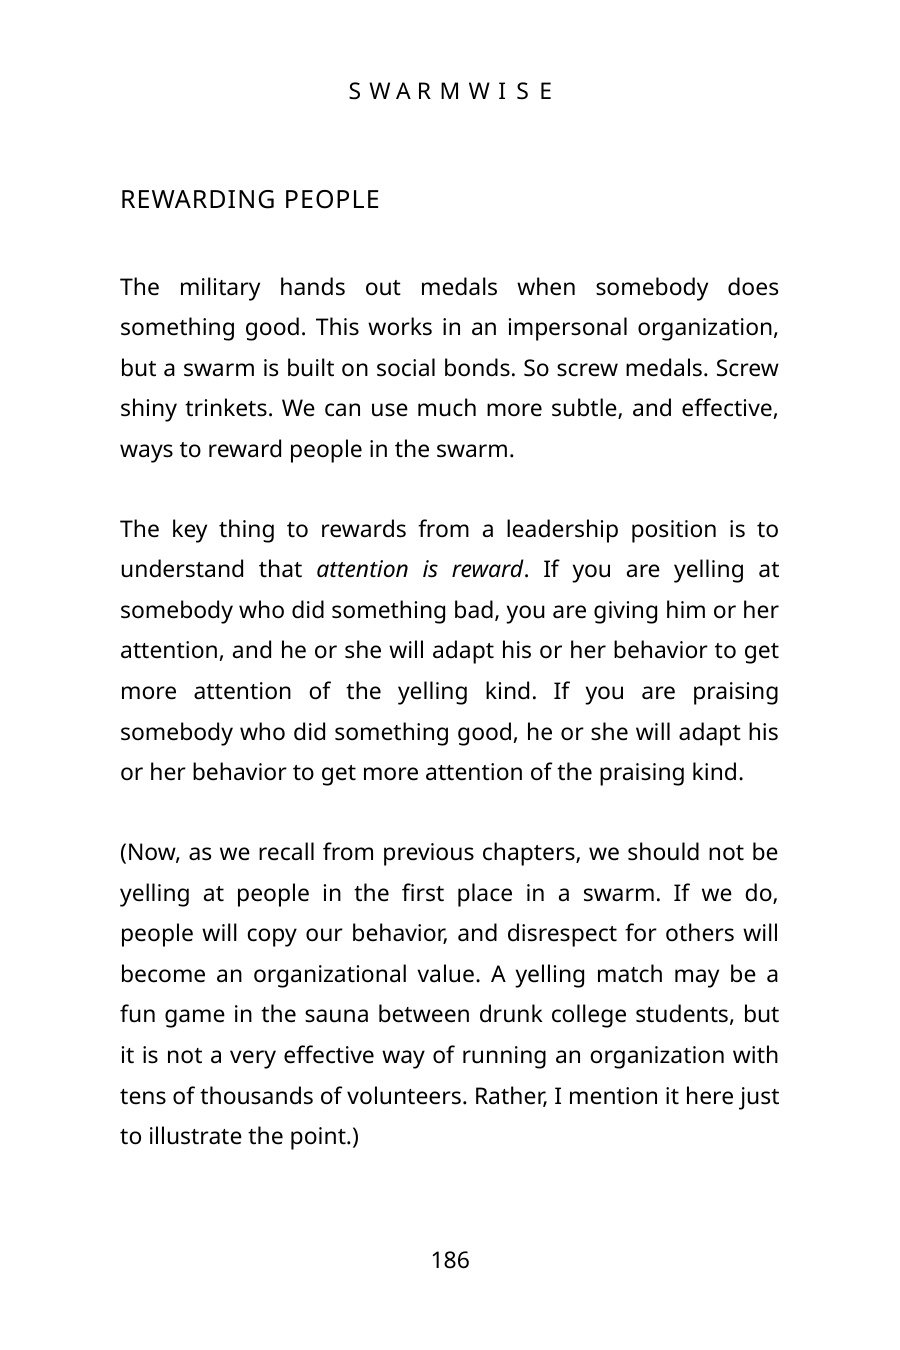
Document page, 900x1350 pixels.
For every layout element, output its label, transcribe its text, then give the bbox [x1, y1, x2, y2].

subtitle Rewarding people [120, 181, 780, 215]
text The key thing to rewards from a leadership position is to understand that attention is reward. If you are yelling at somebody who did something bad, you are giving him or her attention, and he or she will adapt his or her behavior to get more attention of the yelling kind. If you are praising somebody who did something good, he or she will adapt his or her behavior to get more attention of the praising kind. [120, 513, 780, 788]
text (Now, as we recall from previous chapters, we should not be yelling at people in the first place in a swarm. If we do, people will copy our behavior, and disrespect for others will become an organizational value. A yelling match may be a fun game in the sauna between drunk college students, but it is not a very effective way of running an organization with tens of thousands of volunteers. Rather, I mention it here just to illustrate the point.) [120, 836, 780, 1152]
text The military hands out medals when somebody does something good. This works in an impersonal organization, but a swarm is built on social bonds. So screw medals. Screw shiny trinkets. We can use much more subtle, and effective, ways to reward people in the swarm. [120, 271, 780, 464]
